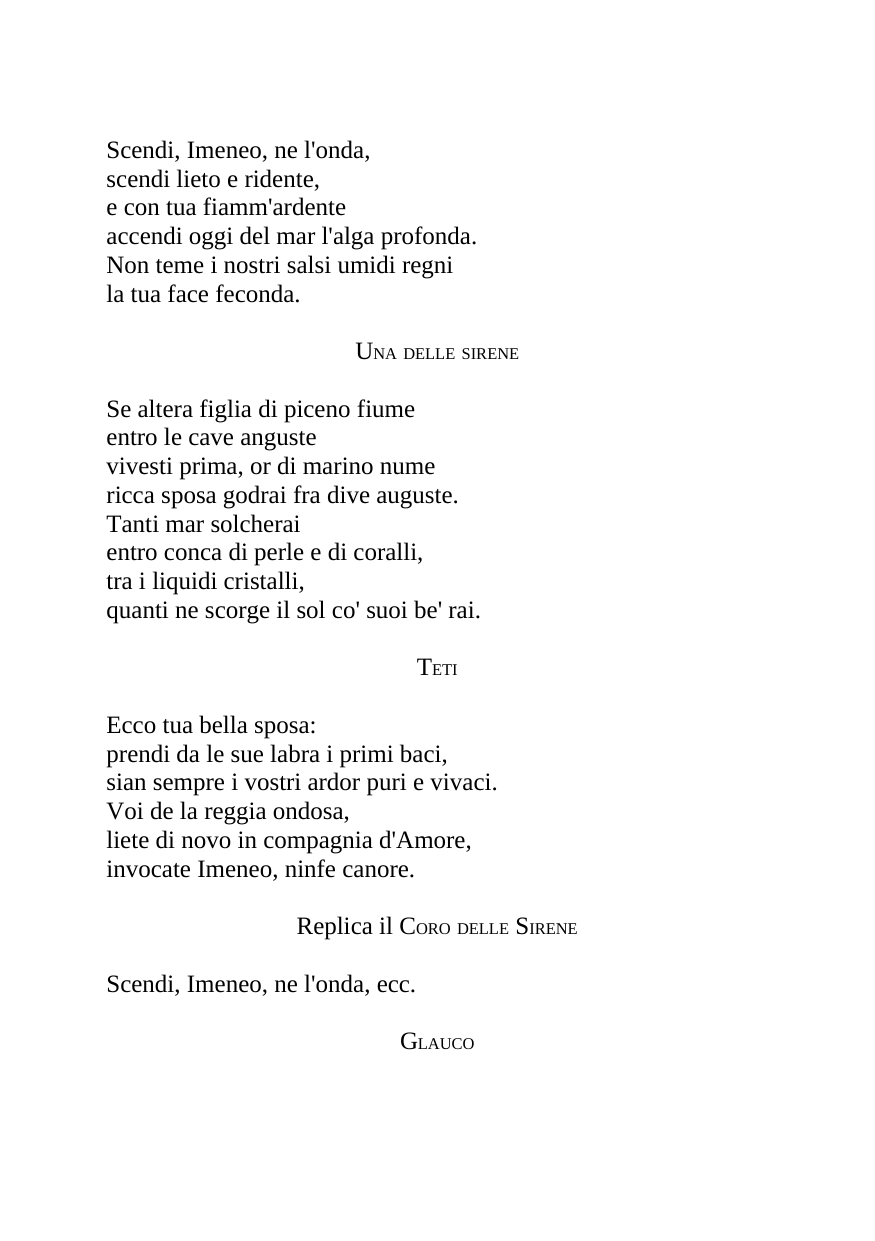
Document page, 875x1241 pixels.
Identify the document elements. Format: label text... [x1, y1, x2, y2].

text Replica il Coro delle Sirene [106, 911, 768, 940]
text Scendi, Imeneo, ne l'onda, ecc. [106, 969, 768, 997]
text ricca sposa godrai fra dive auguste. [106, 480, 768, 509]
text e con tua fiamm'ardente [106, 192, 768, 221]
text Non teme i nostri salsi umidi regni [106, 250, 768, 279]
text Teti [106, 652, 768, 681]
text invocate Imeneo, ninfe canore. [106, 854, 768, 882]
text quanti ne scorge il sol co' suoi be' rai. [106, 595, 768, 624]
text liete di novo in compagnia d'Amore, [106, 825, 768, 854]
text scendi lieto e ridente, [106, 164, 768, 192]
text entro conca di perle e di coralli, [106, 537, 768, 566]
text prendi da le sue labra i primi baci, [106, 739, 768, 767]
text Ecco tua bella sposa: [106, 710, 768, 739]
text accendi oggi del mar l'alga profonda. [106, 221, 768, 250]
text tra i liquidi cristalli, [106, 566, 768, 595]
text la tua face feconda. [106, 279, 768, 307]
text vivesti prima, or di marino nume [106, 451, 768, 480]
text Scendi, Imeneo, ne l'onda, [106, 135, 768, 164]
text sian sempre i vostri ardor puri e vivaci. [106, 767, 768, 796]
text Se altera figlia di piceno fiume [106, 394, 768, 422]
text Glauco [106, 1026, 768, 1055]
text Voi de la reggia ondosa, [106, 796, 768, 825]
text Tanti mar solcherai [106, 509, 768, 537]
text Una delle sirene [106, 336, 768, 365]
text entro le cave anguste [106, 422, 768, 451]
